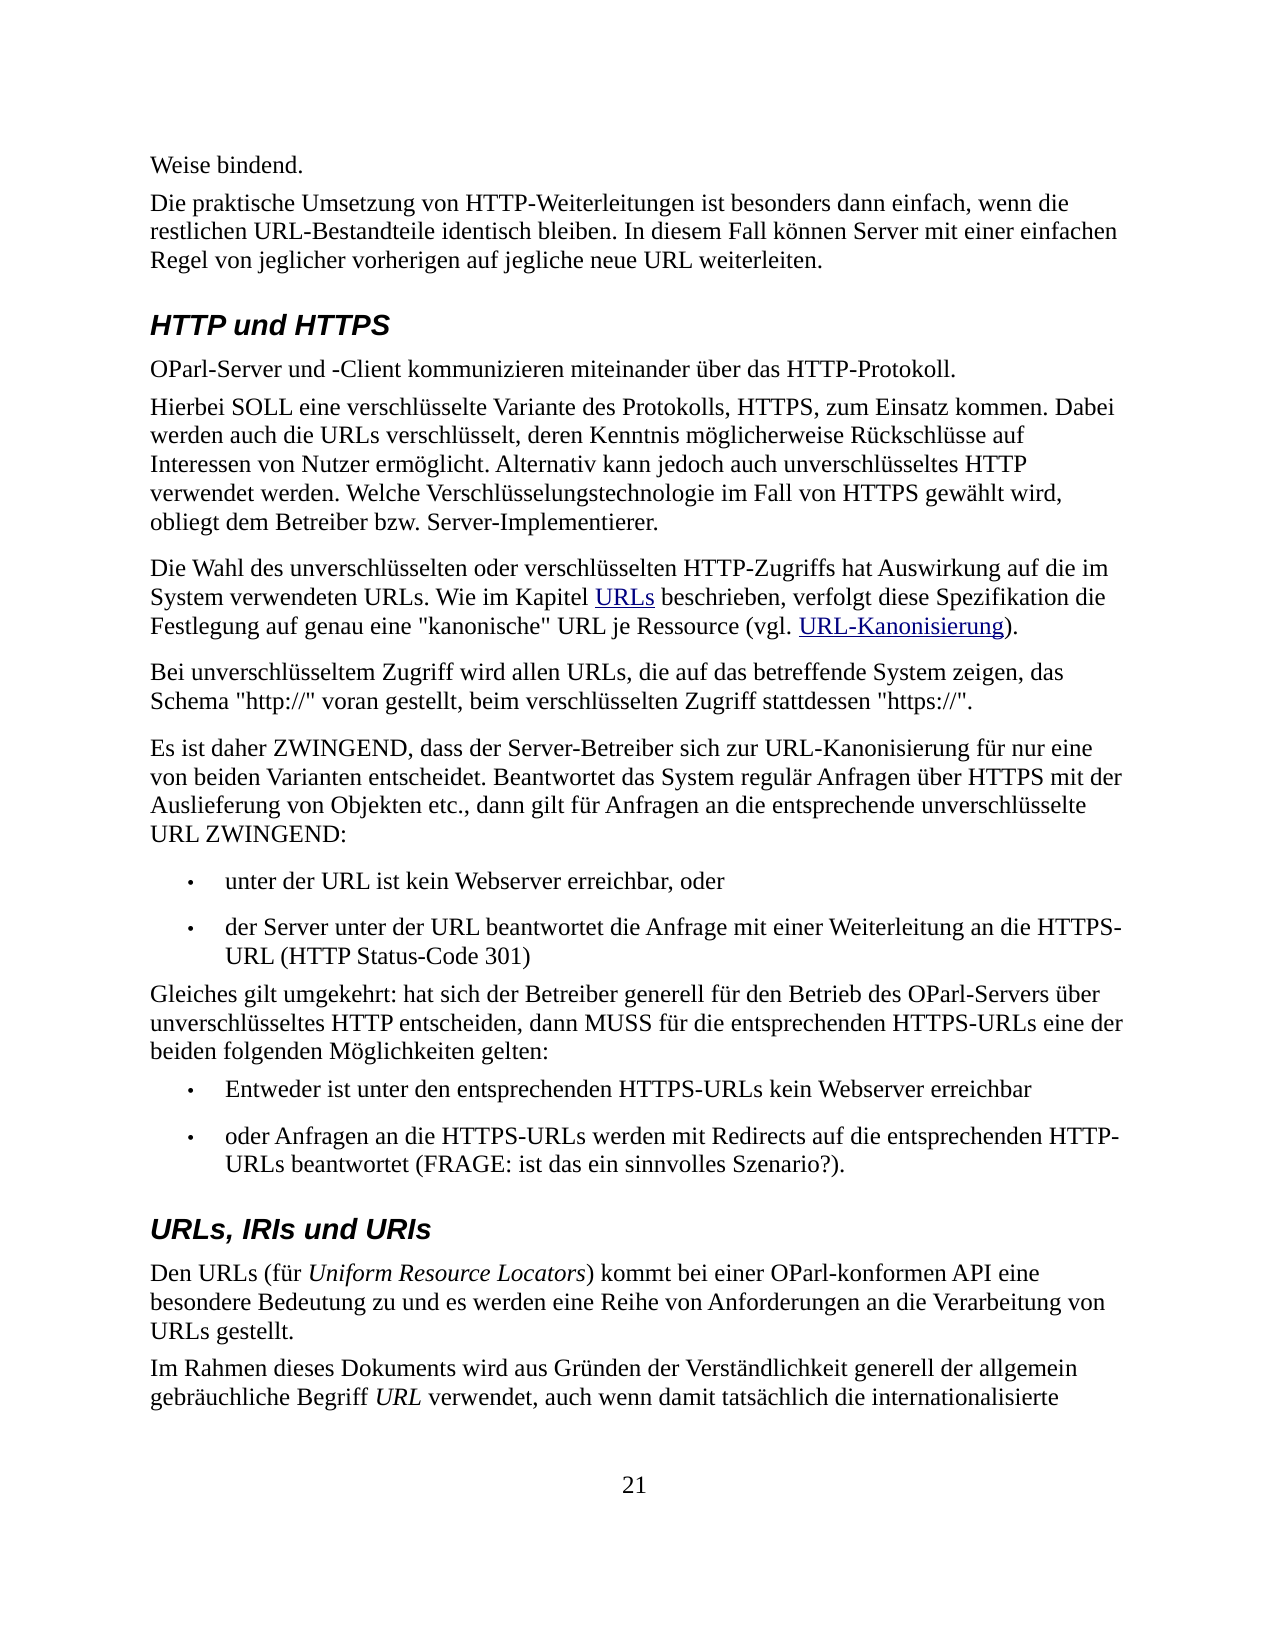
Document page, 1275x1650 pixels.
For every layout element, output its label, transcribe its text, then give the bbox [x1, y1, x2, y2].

text Weise bindend. [150, 150, 1125, 179]
list der Server unter der URL beantwortet die Anfrage mit einer Weiterleitung an die HTTPS-URL (HTTP Status-Code 301) [187, 912, 1125, 970]
text Es ist daher ZWINGEND, dass der Server-Betreiber sich zur URL-Kanonisierung für nur eine von beiden Varianten entscheidet. Beantwortet das System regulär Anfragen über HTTPS mit der Auslieferung von Objekten etc., dann gilt für Anfragen an die entsprechende unverschlüsselte URL ZWINGEND: [150, 733, 1125, 848]
text Die praktische Umsetzung von HTTP-Weiterleitungen ist besonders dann einfach, wenn die restlichen URL-Bestandteile identisch bleiben. In diesem Fall können Server mit einer einfachen Regel von jeglicher vorherigen auf jegliche neue URL weiterleiten. [150, 188, 1125, 274]
text Die Wahl des unverschlüsselten oder verschlüsselten HTTP-Zugriffs hat Auswirkung auf die im System verwendeten URLs. Wie im Kapitel URLs beschrieben, verfolgt diese Spezifikation die Festlegung auf genau eine "kanonische" URL je Ressource (vgl. URL-Kanonisierung). [150, 553, 1125, 639]
text Hierbei SOLL eine verschlüsselte Variante des Protokolls, HTTPS, zum Einsatz kommen. Dabei werden auch die URLs verschlüsselt, deren Kenntnis möglicherweise Rückschlüsse auf Interessen von Nutzer ermöglicht. Alternativ kann jedoch auch unverschlüsseltes HTTP verwendet werden. Welche Verschlüsselungstechnologie im Fall von HTTPS gewählt wird, obliegt dem Betreiber bzw. Server-Implementierer. [150, 392, 1125, 535]
list Entweder ist unter den entsprechenden HTTPS-URLs kein Webserver erreichbar [187, 1074, 1125, 1103]
text Den URLs (für Uniform Resource Locators) kommt bei einer OParl-konformen API eine besondere Bedeutung zu und es werden eine Reihe von Anforderungen an die Verarbeitung von URLs gestellt. [150, 1258, 1125, 1344]
text Bei unverschlüsseltem Zugriff wird allen URLs, die auf das betreffende System zeigen, das Schema "http://" voran gestellt, beim verschlüsselten Zugriff stattdessen "https://". [150, 657, 1125, 715]
text OParl-Server und -Client kommunizieren miteinander über das HTTP-Protokoll. [150, 354, 1125, 383]
list oder Anfragen an die HTTPS-URLs werden mit Redirects auf die entsprechenden HTTP-URLs beantwortet (FRAGE: ist das ein sinnvolles Szenario?). [187, 1121, 1125, 1178]
subtitle URLs, IRIs und URIs [150, 1212, 1125, 1246]
list unter der URL ist kein Webserver erreichbar, oder [187, 866, 1125, 894]
text Gleiches gilt umgekehrt: hat sich der Betreiber generell für den Betrieb des OParl-Servers über unverschlüsseltes HTTP entscheiden, dann MUSS für die entsprechenden HTTPS-URLs eine der beiden folgenden Möglichkeiten gelten: [150, 979, 1125, 1065]
text Im Rahmen dieses Dokuments wird aus Gründen der Verständlichkeit generell der allgemein gebräuchliche Begriff URL verwendet, auch wenn damit tatsächlich die internationalisierte [150, 1353, 1125, 1411]
subtitle HTTP und HTTPS [150, 308, 1125, 341]
